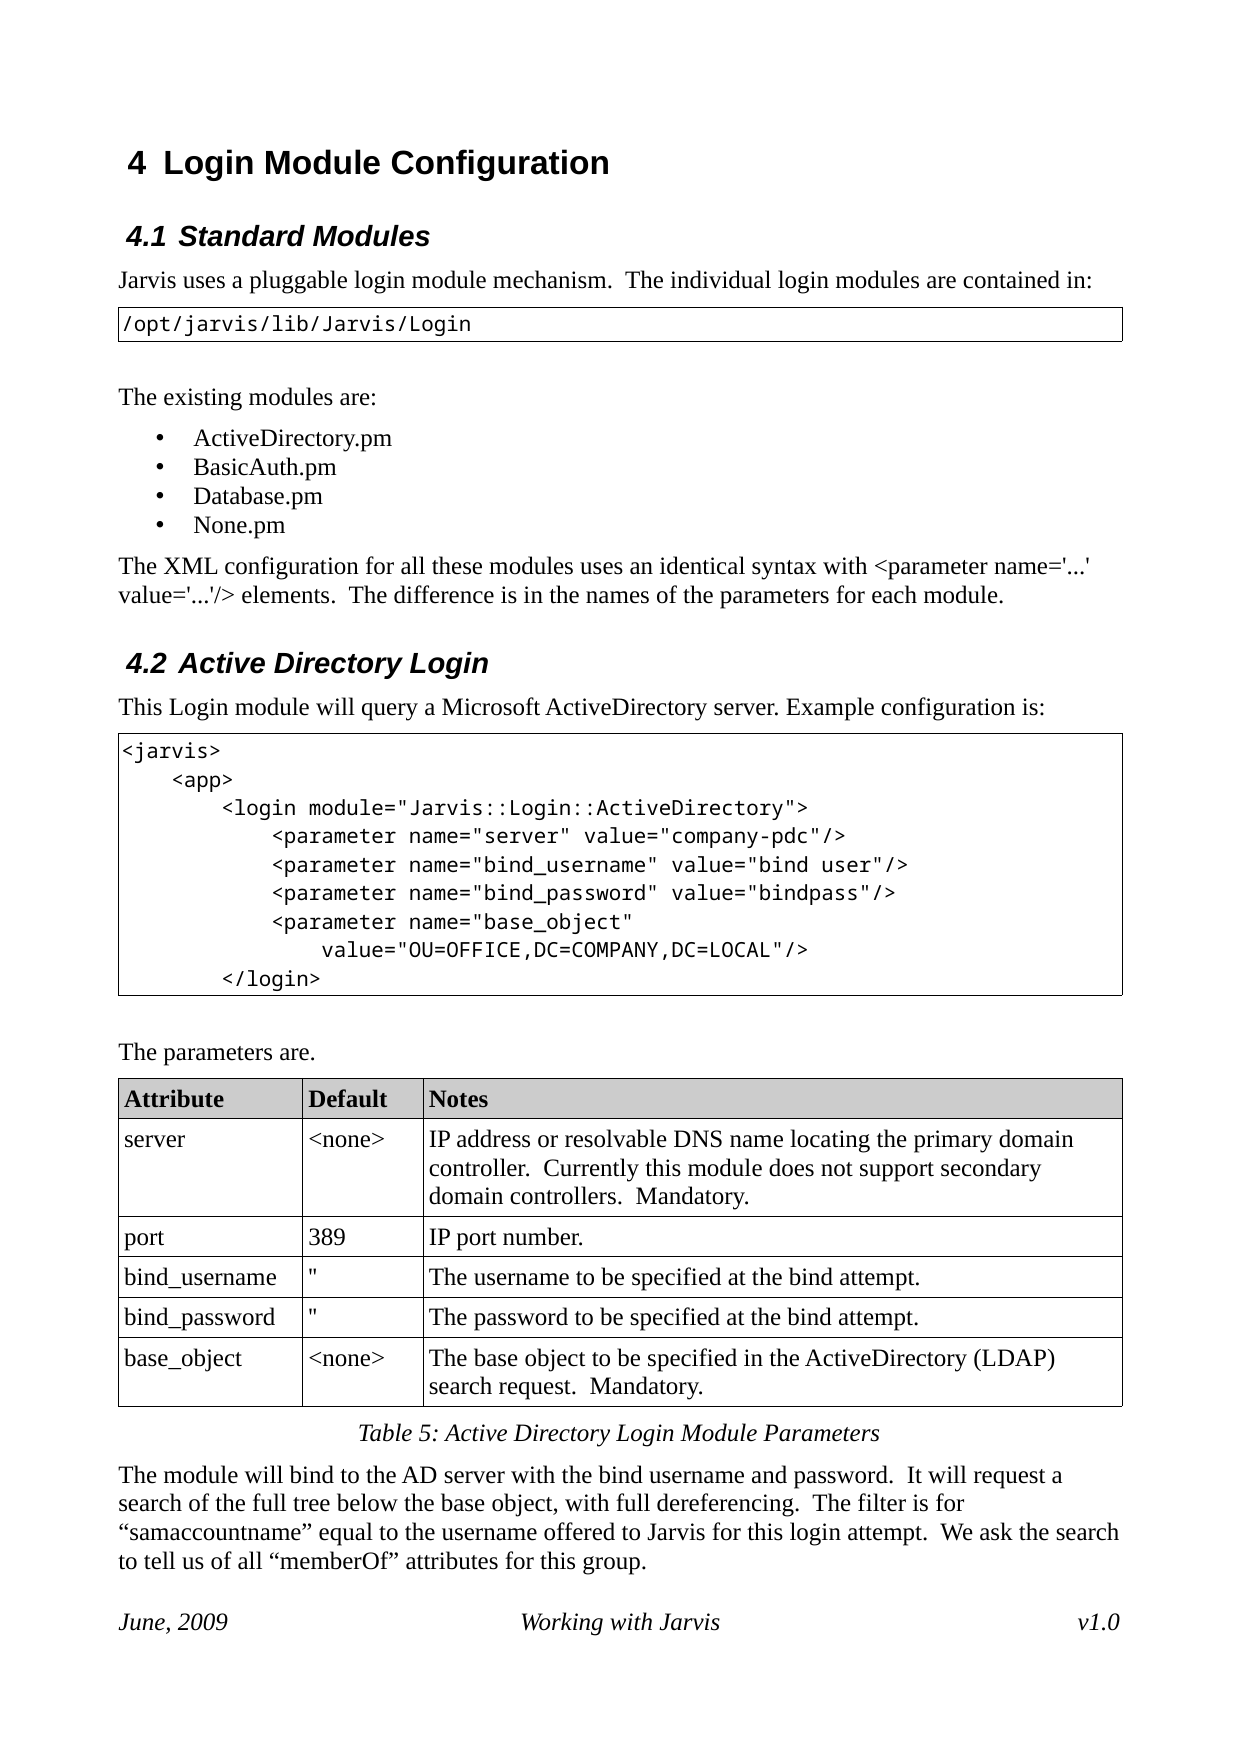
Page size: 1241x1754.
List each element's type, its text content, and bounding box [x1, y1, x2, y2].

table_cell IP port number. [424, 1217, 1122, 1256]
text The existing modules are: [118, 382, 1122, 411]
table_header Attribute [119, 1079, 302, 1118]
table_cell <none> [303, 1119, 423, 1216]
list None.pm [156, 510, 1122, 538]
text /opt/jarvis/lib/Jarvis/Login [119, 308, 1122, 341]
text <parameter name="base_object" [119, 904, 1122, 932]
table_cell base_object [119, 1338, 302, 1406]
table_header Default [303, 1079, 423, 1118]
table_cell The base object to be specified in the ActiveDirectory (LDAP) search request. Mandatory. [424, 1338, 1122, 1406]
subtitle Active Directory Login [118, 646, 1122, 679]
subtitle Login Module Configuration [118, 143, 1122, 182]
subtitle Standard Modules [118, 219, 1122, 253]
list Database.pm [156, 481, 1122, 510]
text <parameter name="bind_username" value="bind user"/> [119, 847, 1122, 876]
table_header Notes [424, 1079, 1122, 1118]
text <parameter name="server" value="company-pdc"/> [119, 819, 1122, 847]
table_cell The username to be specified at the bind attempt. [424, 1257, 1122, 1297]
table_cell <none> [303, 1338, 423, 1406]
text <app> [119, 762, 1122, 790]
text <jarvis> [119, 734, 1122, 762]
table_cell '' [303, 1257, 423, 1297]
table_cell bind_password [119, 1298, 302, 1337]
text The XML configuration for all these modules uses an identical syntax with <parameter name='...' value='...'/> elements. The difference is in the names of the parameters for each module. [118, 551, 1122, 608]
text Jarvis uses a pluggable login module mechanism. The individual login modules are contained in: [118, 265, 1122, 294]
text Table 5: Active Directory Login Module Parameters [118, 1418, 1122, 1447]
table_cell 389 [303, 1217, 423, 1256]
text This Login module will query a Microsoft ActiveDirectory server. Example configuration is: [118, 692, 1122, 721]
table_cell bind_username [119, 1257, 302, 1297]
text value="OU=OFFICE,DC=COMPANY,DC=LOCAL"/> [119, 932, 1122, 961]
table_cell port [119, 1217, 302, 1256]
text <login module="Jarvis::Login::ActiveDirectory"> [119, 790, 1122, 819]
text The module will bind to the AD server with the bind username and password. It will request a search of the full tree below the base object, with full dereferencing. The filter is for “samaccountname” equal to the username offered to Jarvis for this login attempt. We ask the search to tell us of all “memberOf” attributes for this group. [118, 1460, 1122, 1575]
table_cell server [119, 1119, 302, 1216]
table_cell IP address or resolvable DNS name locating the primary domain controller. Currently this module does not support secondary domain controllers. Mandatory. [424, 1119, 1122, 1216]
text The parameters are. [118, 1037, 1122, 1065]
table_cell '' [303, 1298, 423, 1337]
table_cell The password to be specified at the bind attempt. [424, 1298, 1122, 1337]
list BasicAuth.pm [156, 452, 1122, 481]
list ActiveDirectory.pm [156, 423, 1122, 452]
text </login> [119, 961, 1122, 995]
text <parameter name="bind_password" value="bindpass"/> [119, 876, 1122, 904]
